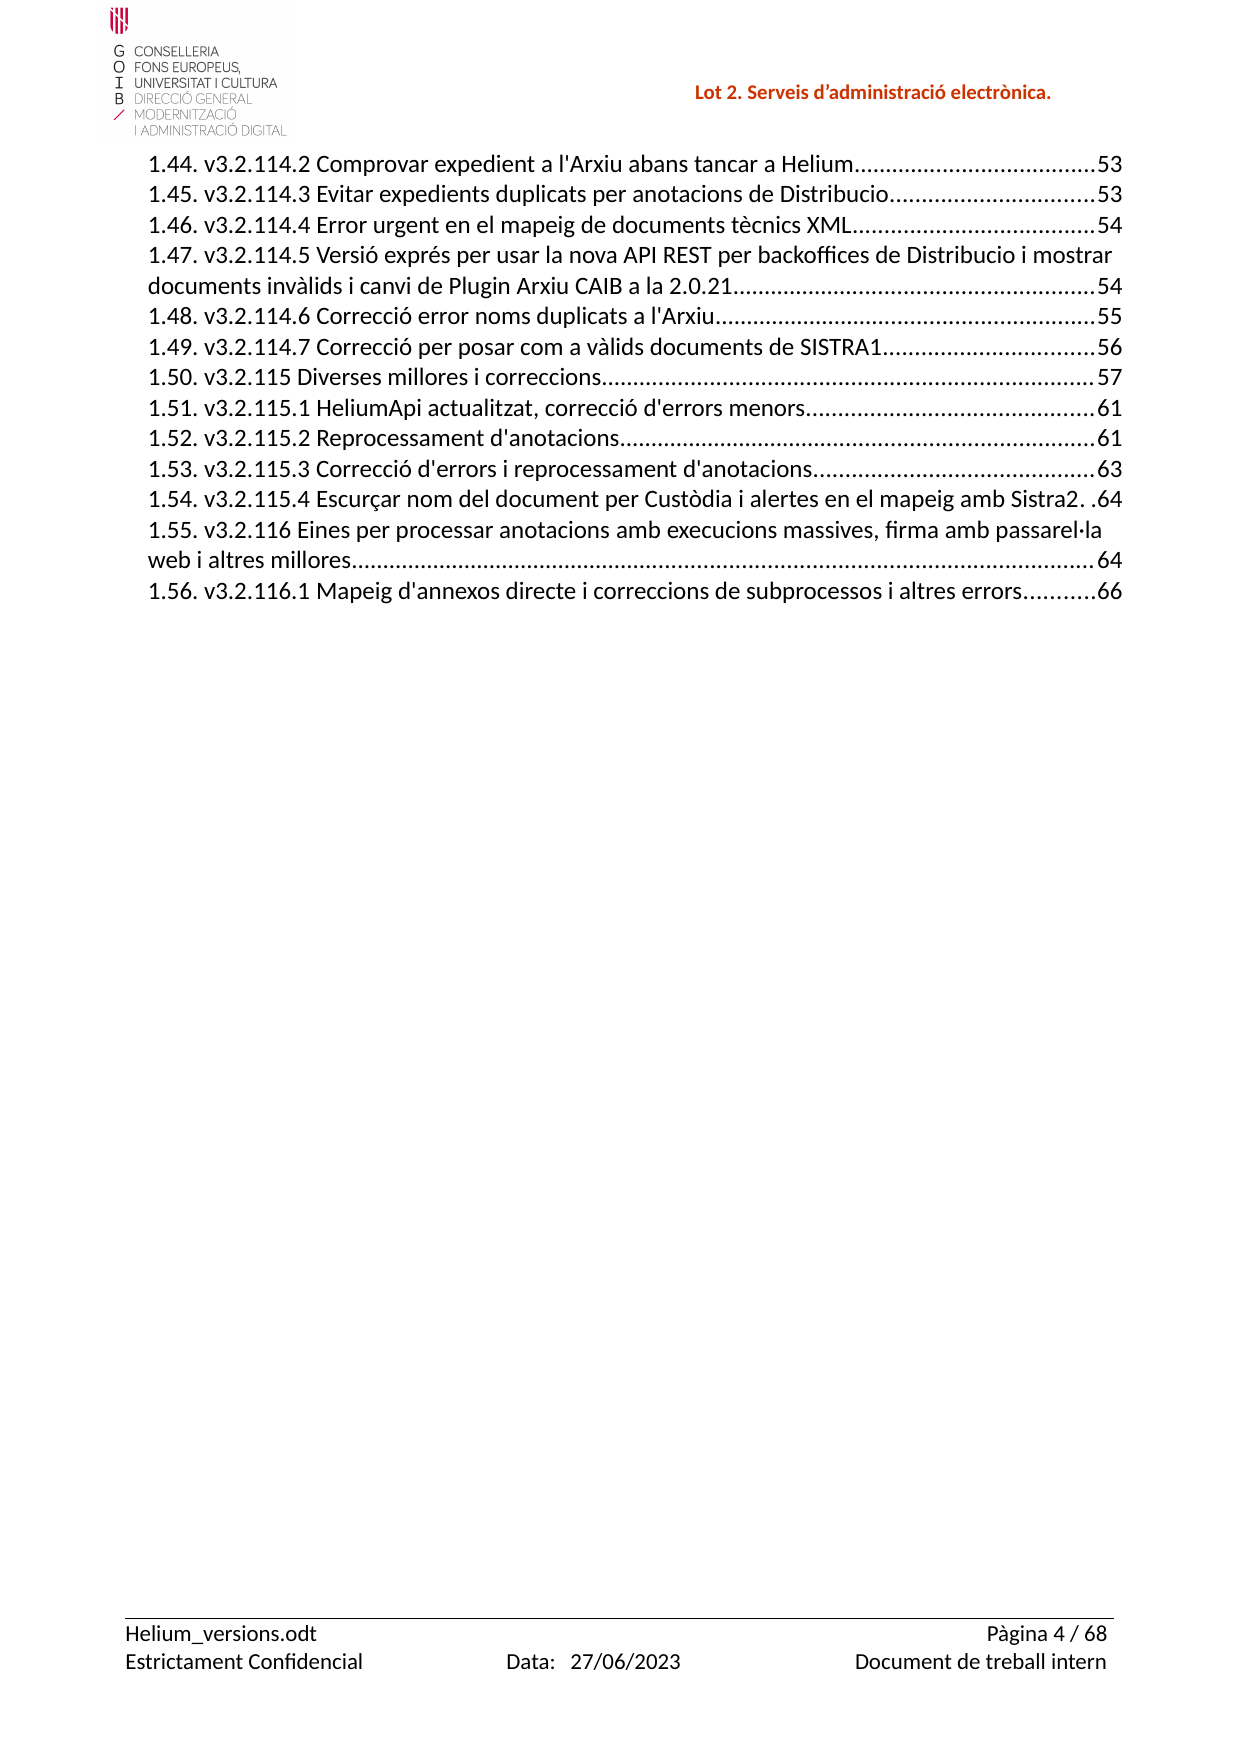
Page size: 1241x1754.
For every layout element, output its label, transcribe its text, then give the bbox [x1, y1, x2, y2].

picture [100, 0, 297, 144]
text 1.54. v3.2.115.4 Escurçar nom del document per Custòdia i alertes en el mapeig amb Sistra2 64 [148, 483, 1122, 514]
text 1.46. v3.2.114.4 Error urgent en el mapeig de documents tècnics XML 54 [148, 209, 1122, 239]
text 1.53. v3.2.115.3 Correcció d'errors i reprocessament d'anotacions 63 [148, 453, 1122, 483]
text 1.52. v3.2.115.2 Reprocessament d'anotacions 61 [148, 422, 1122, 453]
text 1.51. v3.2.115.1 HeliumApi actualitzat, correcció d'errors menors 61 [148, 392, 1122, 422]
text 1.50. v3.2.115 Diverses millores i correccions 57 [148, 361, 1122, 392]
text 1.45. v3.2.114.3 Evitar expedients duplicats per anotacions de Distribucio 53 [148, 178, 1122, 209]
text 1.56. v3.2.116.1 Mapeig d'annexos directe i correccions de subprocessos i altres errors 66 [148, 575, 1122, 606]
text 1.49. v3.2.114.7 Correcció per posar com a vàlids documents de SISTRA1 56 [148, 331, 1122, 361]
text 1.44. v3.2.114.2 Comprovar expedient a l'Arxiu abans tancar a Helium 53 [148, 148, 1122, 178]
text 1.47. v3.2.114.5 Versió exprés per usar la nova API REST per backoffices de Distribucio i mostrar documents invàlids i canvi de Plugin Arxiu CAIB a la 2.0.21 54 [148, 239, 1122, 300]
text 1.48. v3.2.114.6 Correcció error noms duplicats a l'Arxiu 55 [148, 300, 1122, 331]
text 1.55. v3.2.116 Eines per processar anotacions amb execucions massives, firma amb passarel·la web i altres millores 64 [148, 514, 1122, 575]
